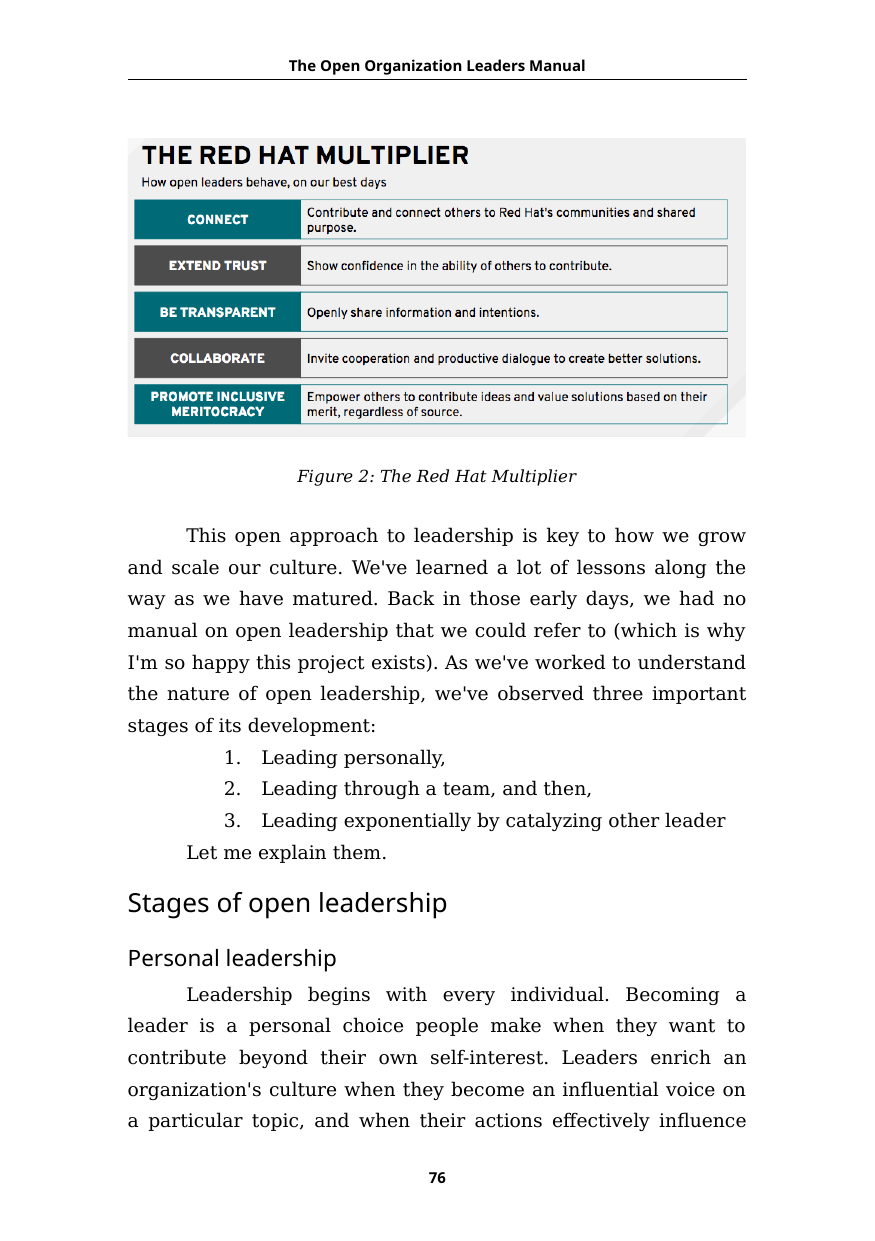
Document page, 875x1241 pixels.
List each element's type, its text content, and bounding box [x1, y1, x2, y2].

text Leadership begins with every individual. Becoming a leader is a personal choice people make when they want to contribute beyond their own self-interest. Leaders enrich an organization's culture when they become an influential voice on a particular topic, and when their actions effectively influence [127, 984, 747, 1132]
list Leading through a team, and then, [223, 778, 747, 800]
text Figure 2: The Red Hat Multiplier [127, 467, 747, 486]
list Leading exponentially by catalyzing other leader [223, 810, 747, 832]
list Leading personally, [223, 747, 747, 769]
subtitle Personal leadership [127, 946, 747, 972]
subtitle Stages of open leadership [127, 888, 747, 918]
text Let me explain them. [127, 842, 747, 864]
picture [127, 138, 746, 437]
text This open approach to leadership is key to how we grow and scale our culture. We've learned a lot of lessons along the way as we have matured. Back in those early days, we had no manual on open leadership that we could refer to (which is why I'm so happy this project exists). As we've worked to understand the nature of open leadership, we've observed three important stages of its development: [127, 525, 747, 737]
